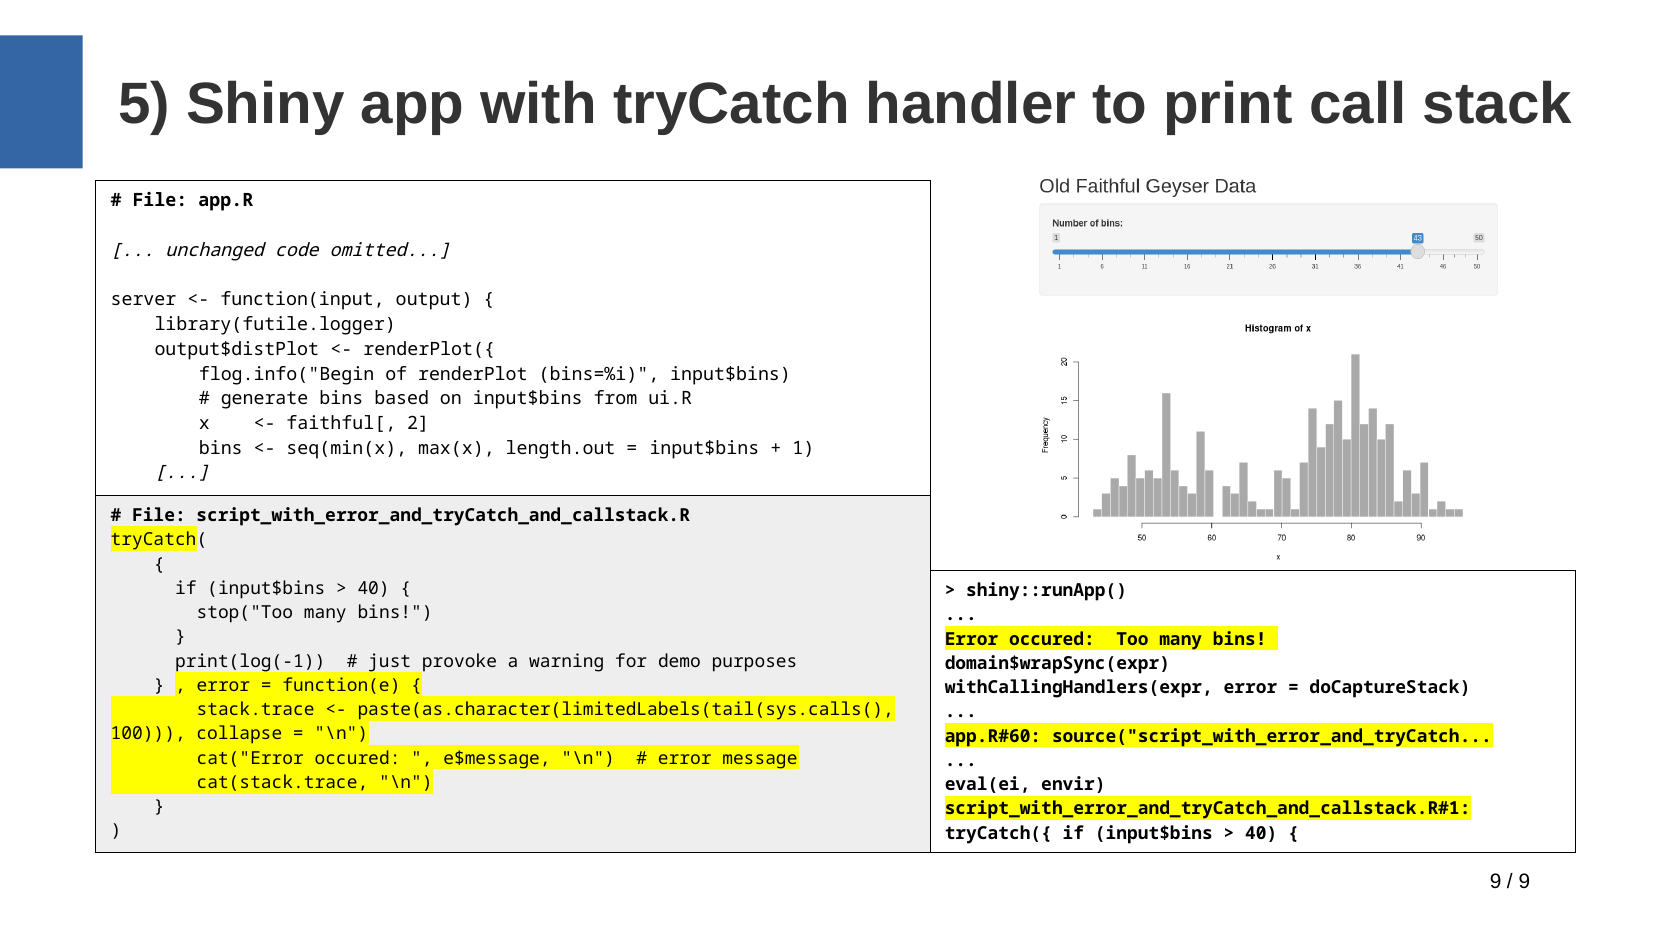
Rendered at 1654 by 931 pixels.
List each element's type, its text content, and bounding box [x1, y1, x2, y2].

text_box # File: app.R [... unchanged code omitted...] server <- function(input, output) { library(futile.logger) output$distPlot <- renderPlot({ flog.info("Begin of renderPlot (bins=%i)", input$bins) # generate bins based on input$bins from ui.R x <- faithful[, 2] bins <- seq(min(x), max(x), length.out = input$bins + 1) [...] [95, 180, 931, 495]
title 5) Shiny app with tryCatch handler to print call stack [118, 37, 1621, 169]
text_box # File: script_with_error_and_tryCatch_and_callstack.R tryCatch( { if (input$bins > 40) { stop("Too many bins!") } print(log(-1)) # just provoke a warning for demo purposes } , error = function(e) { stack.trace <- paste(as.character(limitedLabels(tail(sys.calls(), 100))), collapse = "\n") cat("Error occured: ", e$message, "\n") # error message cat(stack.trace, "\n") } ) [95, 495, 931, 853]
picture [1035, 174, 1501, 567]
text_box > shiny::runApp() ... Error occured: Too many bins! domain$wrapSync(expr) withCallingHandlers(expr, error = doCaptureStack) ... app.R#60: source("script_with_error_and_tryCatch... ... eval(ei, envir) script_with_error_and_tryCatch_and_callstack.R#1: tryCatch({ if (input$bins > 40) { [930, 570, 1576, 853]
